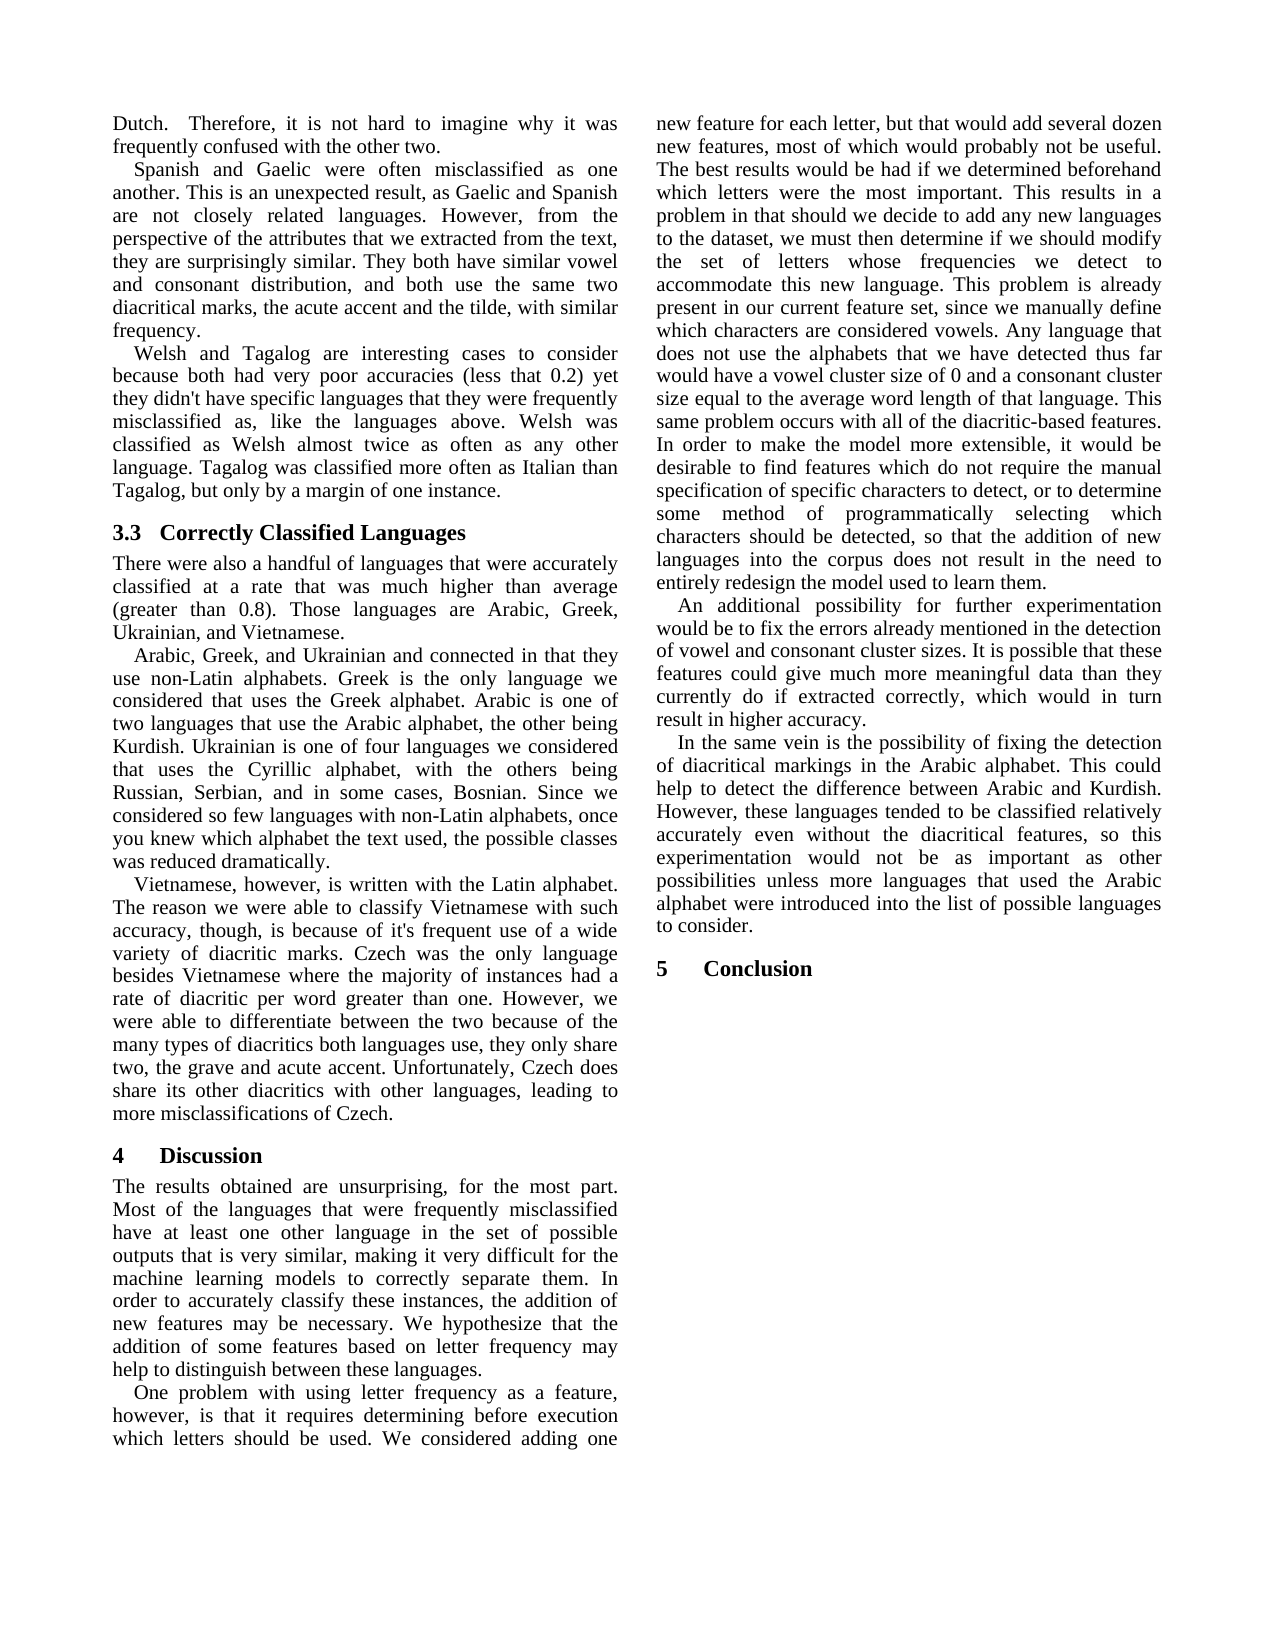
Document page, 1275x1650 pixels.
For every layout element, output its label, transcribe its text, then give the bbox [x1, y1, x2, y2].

text Arabic, Greek, and Ukrainian and connected in that they use non-Latin alphabets. Greek is the only language we considered that uses the Greek alphabet. Arabic is one of two languages that use the Arabic alphabet, the other being Kurdish. Ukrainian is one of four languages we considered that uses the Cyrillic alphabet, with the others being Russian, Serbian, and in some cases, Bosnian. Since we considered so few languages with non-Latin alphabets, once you knew which alphabet the text used, the possible classes was reduced dramatically. [112, 644, 619, 873]
text new feature for each letter, but that would add several dozen new features, most of which would probably not be useful. The best results would be had if we determined beforehand which letters were the most important. This results in a problem in that should we decide to add any new languages to the dataset, we must then determine if we should modify the set of letters whose frequencies we detect to accommodate this new language. This problem is already present in our current feature set, since we manually define which characters are considered vowels. Any language that does not use the alphabets that we have detected thus far would have a vowel cluster size of 0 and a consonant cluster size equal to the average word length of that language. This same problem occurs with all of the diacritic-based features. In order to make the model more extensible, it would be desirable to find features which do not require the manual specification of specific characters to detect, or to determine some method of programmatically selecting which characters should be detected, so that the addition of new languages into the corpus does not result in the need to entirely redesign the model used to learn them. [656, 112, 1162, 594]
text Welsh and Tagalog are interesting cases to consider because both had very poor accuracies (less that 0.2) yet they didn't have specific languages that they were frequently misclassified as, like the languages above. Welsh was classified as Welsh almost twice as often as any other language. Tagalog was classified more often as Italian than Tagalog, but only by a margin of one instance. [112, 342, 619, 502]
text In the same vein is the possibility of fixing the detection of diacritical markings in the Arabic alphabet. This could help to detect the difference between Arabic and Kurdish. However, these languages tended to be classified relatively accurately even without the diacritical features, so this experimentation would not be as important as other possibilities unless more languages that used the Arabic alphabet were introduced into the list of possible languages to consider. [656, 731, 1162, 937]
text Vietnamese, however, is written with the Latin alphabet. The reason we were able to classify Vietnamese with such accuracy, though, is because of it's frequent use of a wide variety of diacritic marks. Czech was the only language besides Vietnamese where the majority of instances had a rate of diacritic per word greater than one. However, we were able to differentiate between the two because of the many types of diacritics both languages use, they only share two, the grave and acute accent. Unfortunately, Czech does share its other diacritics with other languages, leading to more misclassifications of Czech. [112, 873, 619, 1125]
text Dutch. Therefore, it is not hard to imagine why it was frequently confused with the other two. [112, 112, 619, 158]
text Spanish and Gaelic were often misclassified as one another. This is an unexpected result, as Gaelic and Spanish are not closely related languages. However, from the perspective of the attributes that we extracted from the text, they are surprisingly similar. They both have similar vowel and consonant distribution, and both use the same two diacritical marks, the acute accent and the tilde, with similar frequency. [112, 158, 619, 342]
subtitle 5 Conclusion [656, 954, 1162, 981]
subtitle 3.3 Correctly Classified Languages [112, 519, 619, 546]
text An additional possibility for further experimentation would be to fix the errors already mentioned in the detection of vowel and consonant cluster sizes. It is possible that these features could give much more meaningful data than they currently do if extracted correctly, which would in turn result in higher accuracy. [656, 594, 1162, 731]
subtitle 4 Discussion [112, 1142, 619, 1169]
text There were also a handful of languages that were accurately classified at a rate that was much higher than average (greater than 0.8). Those languages are Arabic, Greek, Ukrainian, and Vietnamese. [112, 552, 619, 644]
text One problem with using letter frequency as a feature, however, is that it requires determining before execution which letters should be used. We considered adding one [112, 1381, 619, 1450]
text The results obtained are unsurprising, for the most part. Most of the languages that were frequently misclassified have at least one other language in the set of possible outputs that is very similar, making it very difficult for the machine learning models to correctly separate them. In order to accurately classify these instances, the addition of new features may be necessary. We hypothesize that the addition of some features based on letter frequency may help to distinguish between these languages. [112, 1175, 619, 1381]
